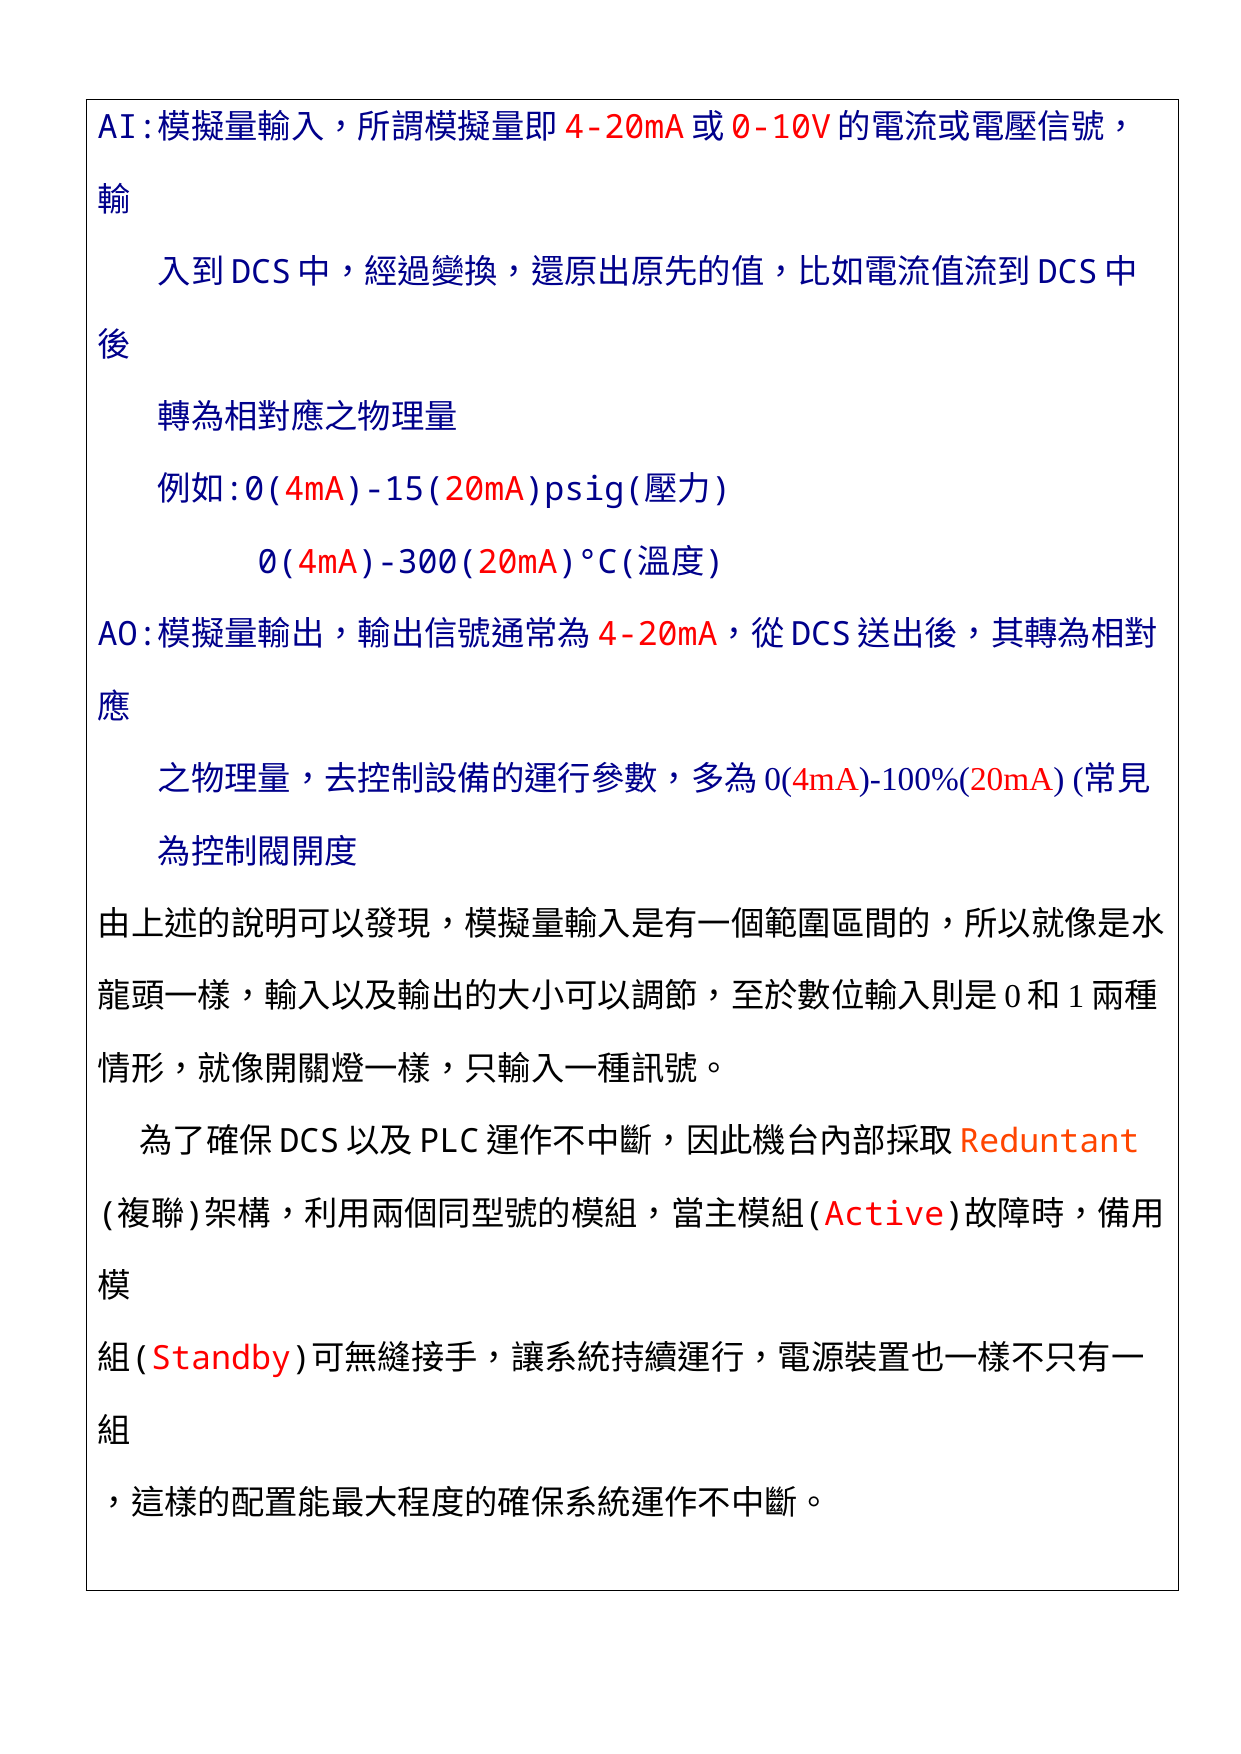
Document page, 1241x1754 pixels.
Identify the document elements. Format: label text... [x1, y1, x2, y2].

table_header AI:模擬量輸入，所謂模擬量即4-20mA或0-10V的電流或電壓信號，輸 入到DCS中，經過變換，還原出原先的值，比如電流值流到DCS中後 轉為相對應之物理量 例如:0(4mA)-15(20mA)psig(壓力) 0(4mA)-300(20mA)°C(溫度) AO:模擬量輸出，輸出信號通常為4-20mA，從DCS送出後，其轉為相對應 之物理量，去控制設備的運行參數，多為0(4mA)-100%(20mA) (常見 為控制閥開度 由上述的說明可以發現，模擬量輸入是有一個範圍區間的，所以就像是水龍頭一樣，輸入以及輸出的大小可以調節，至於數位輸入則是0和1兩種情形，就像開關燈一樣，只輸入一種訊號。 為了確保DCS以及PLC運作不中斷，因此機台內部採取Reduntant (複聯)架構，利用兩個同型號的模組，當主模組(Active)故障時，備用模 組(Standby)可無縫接手，讓系統持續運行，電源裝置也一樣不只有一組 ，這樣的配置能最大程度的確保系統運作不中斷。 [87, 100, 1178, 1590]
